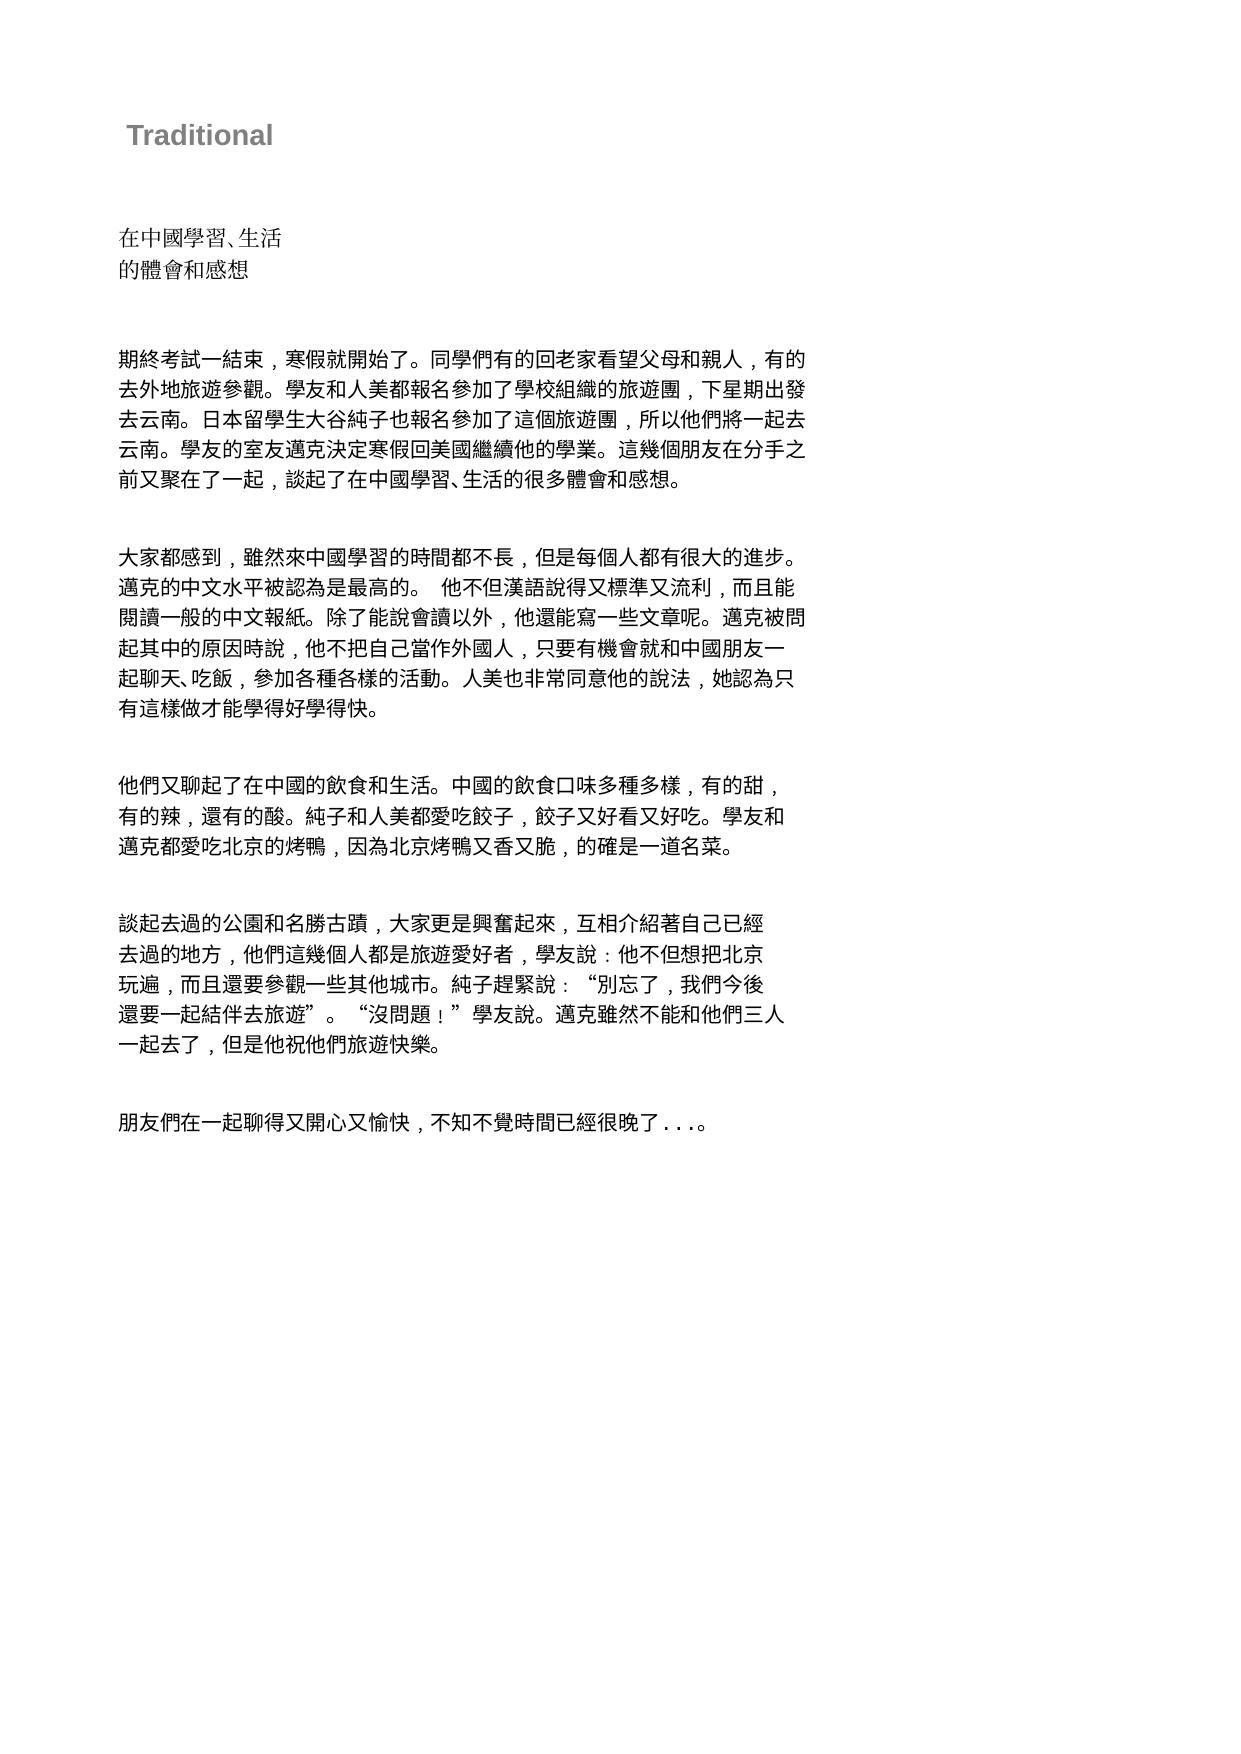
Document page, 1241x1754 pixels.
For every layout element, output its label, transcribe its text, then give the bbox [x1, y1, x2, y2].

text 去過的地方﹐他們這幾個人都是旅遊愛好者﹐學友說﹕他不但想把北京 [118, 938, 1122, 968]
text 前又聚在了一起﹐談起了在中國學習､生活的很多體會和感想。 [118, 464, 1122, 494]
text 玩遍﹐而且還要參觀一些其他城市。純子趕緊說﹕“別忘了﹐我們今後 [118, 968, 1122, 998]
text 他們又聊起了在中國的飲食和生活。中國的飲食口味多種多樣﹐有的甜﹐ [118, 770, 1122, 800]
text 閱讀一般的中文報紙。除了能說會讀以外﹐他還能寫一些文章呢。邁克被問 [118, 602, 1122, 632]
text 云南。學友的室友邁克決定寒假回美國繼續他的學業。這幾個朋友在分手之 [118, 433, 1122, 464]
text 在中國學習､生活 的體會和感想 [118, 222, 1122, 284]
text 期終考試一結束﹐寒假就開始了。同學們有的回老家看望父母和親人﹐有的 [118, 343, 1122, 373]
text 去云南。日本留學生大谷純子也報名參加了這個旅遊團﹐所以他們將一起去 [118, 403, 1122, 433]
text 朋友們在一起聊得又開心又愉快﹐不知不覺時間已經很晚了...。 [118, 1106, 1122, 1136]
text 大家都感到﹐雖然來中國學習的時間都不長﹐但是每個人都有很大的進步。 [118, 541, 1122, 571]
text 邁克的中文水平被認為是最高的。 他不但漢語說得又標準又流利﹐而且能 [118, 571, 1122, 602]
text 去外地旅遊參觀。學友和人美都報名參加了學校組織的旅遊團﹐下星期出發 [118, 373, 1122, 403]
text 一起去了﹐但是他祝他們旅遊快樂。 [118, 1028, 1122, 1059]
text 有的辣﹐還有的酸。純子和人美都愛吃餃子﹐餃子又好看又好吃。學友和 [118, 800, 1122, 830]
text 邁克都愛吃北京的烤鴨﹐因為北京烤鴨又香又脆﹐的確是一道名菜。 [118, 830, 1122, 860]
text 起其中的原因時說﹐他不把自己當作外國人﹐只要有機會就和中國朋友一 [118, 632, 1122, 662]
subtitle Traditional [118, 118, 1122, 152]
text 起聊天､吃飯﹐參加各種各樣的活動。人美也非常同意他的說法﹐她認為只 [118, 662, 1122, 692]
text 還要一起結伴去旅遊”。“沒問題﹗”學友說。邁克雖然不能和他們三人 [118, 998, 1122, 1028]
text 談起去過的公園和名勝古蹟﹐大家更是興奮起來﹐互相介紹著自己已經 [118, 908, 1122, 938]
text 有這樣做才能學得好學得快。 [118, 692, 1122, 722]
